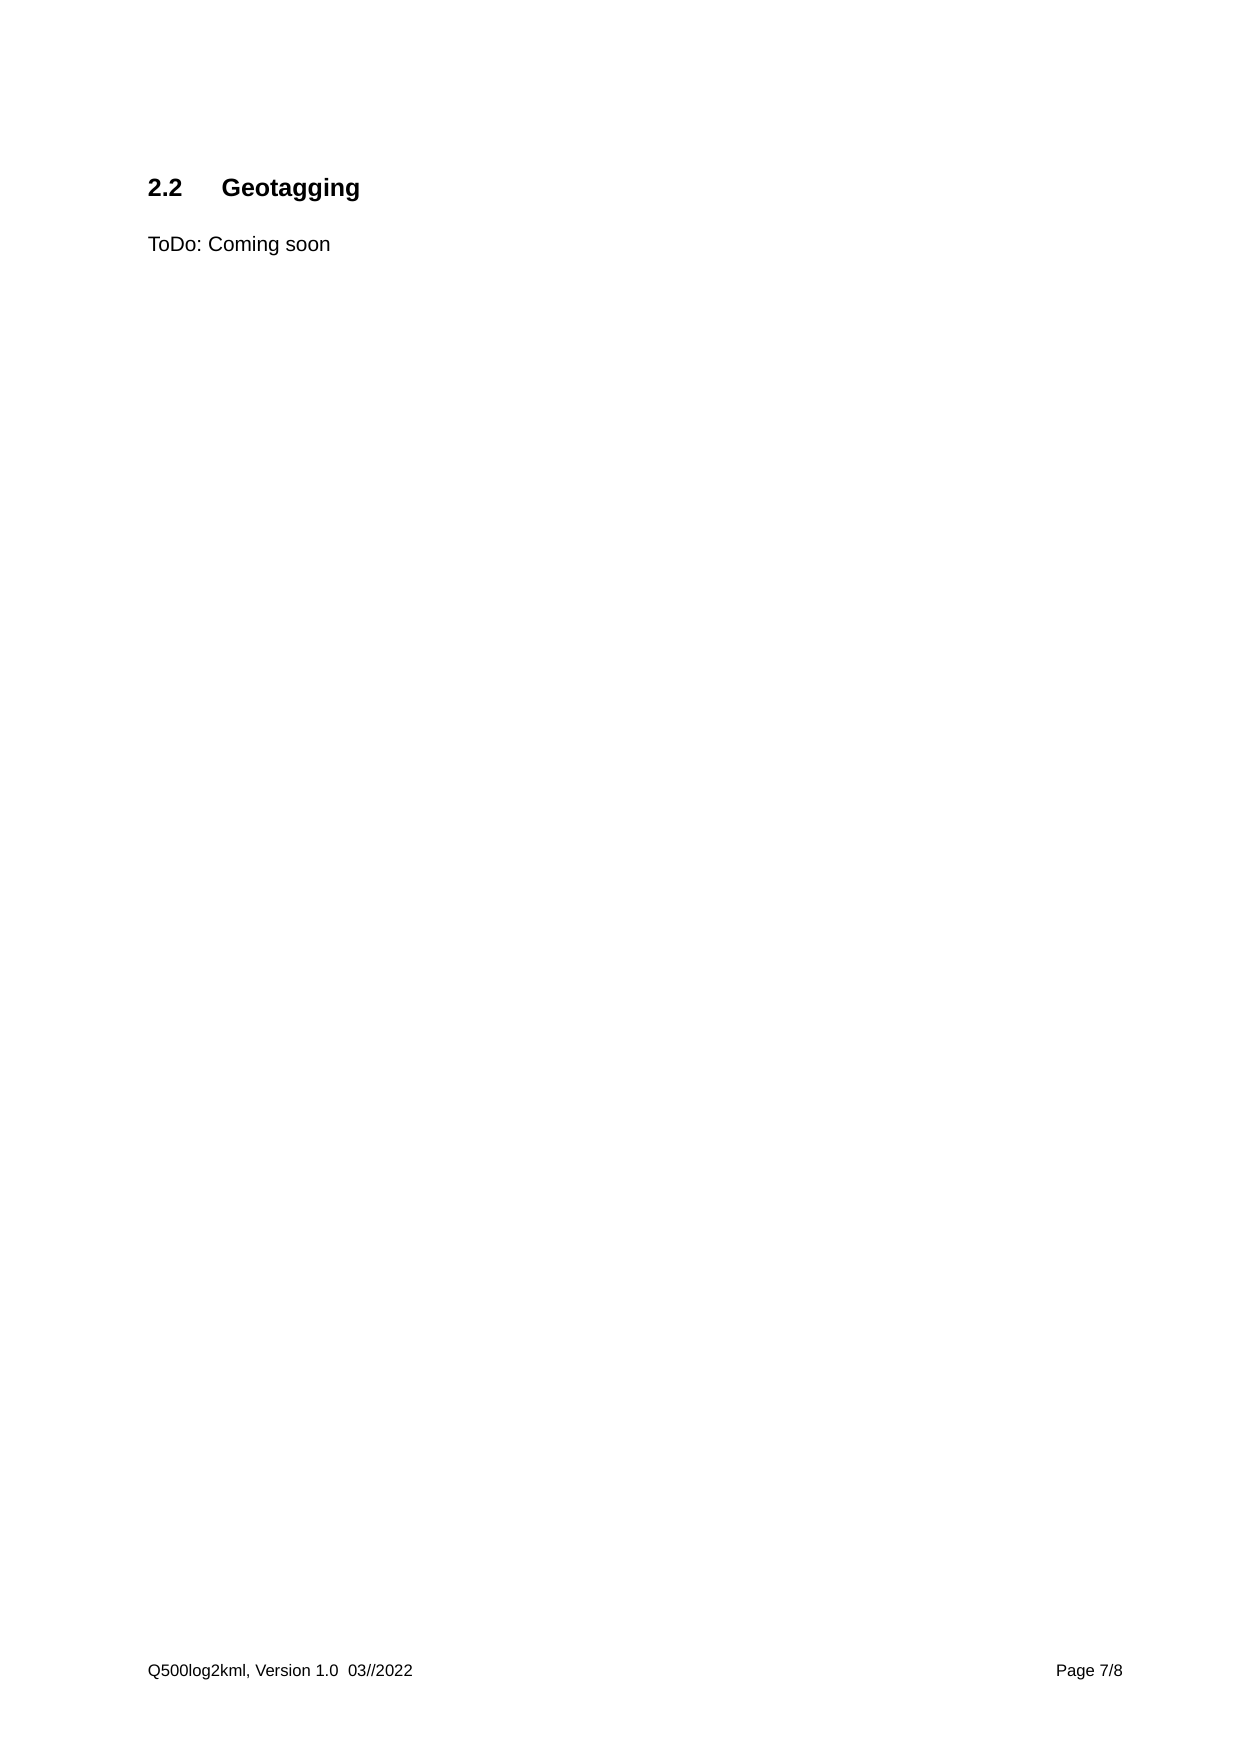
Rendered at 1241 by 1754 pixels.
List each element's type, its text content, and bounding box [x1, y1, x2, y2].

text ToDo: Coming soon [148, 232, 1093, 256]
subtitle Geotagging [148, 173, 1093, 201]
